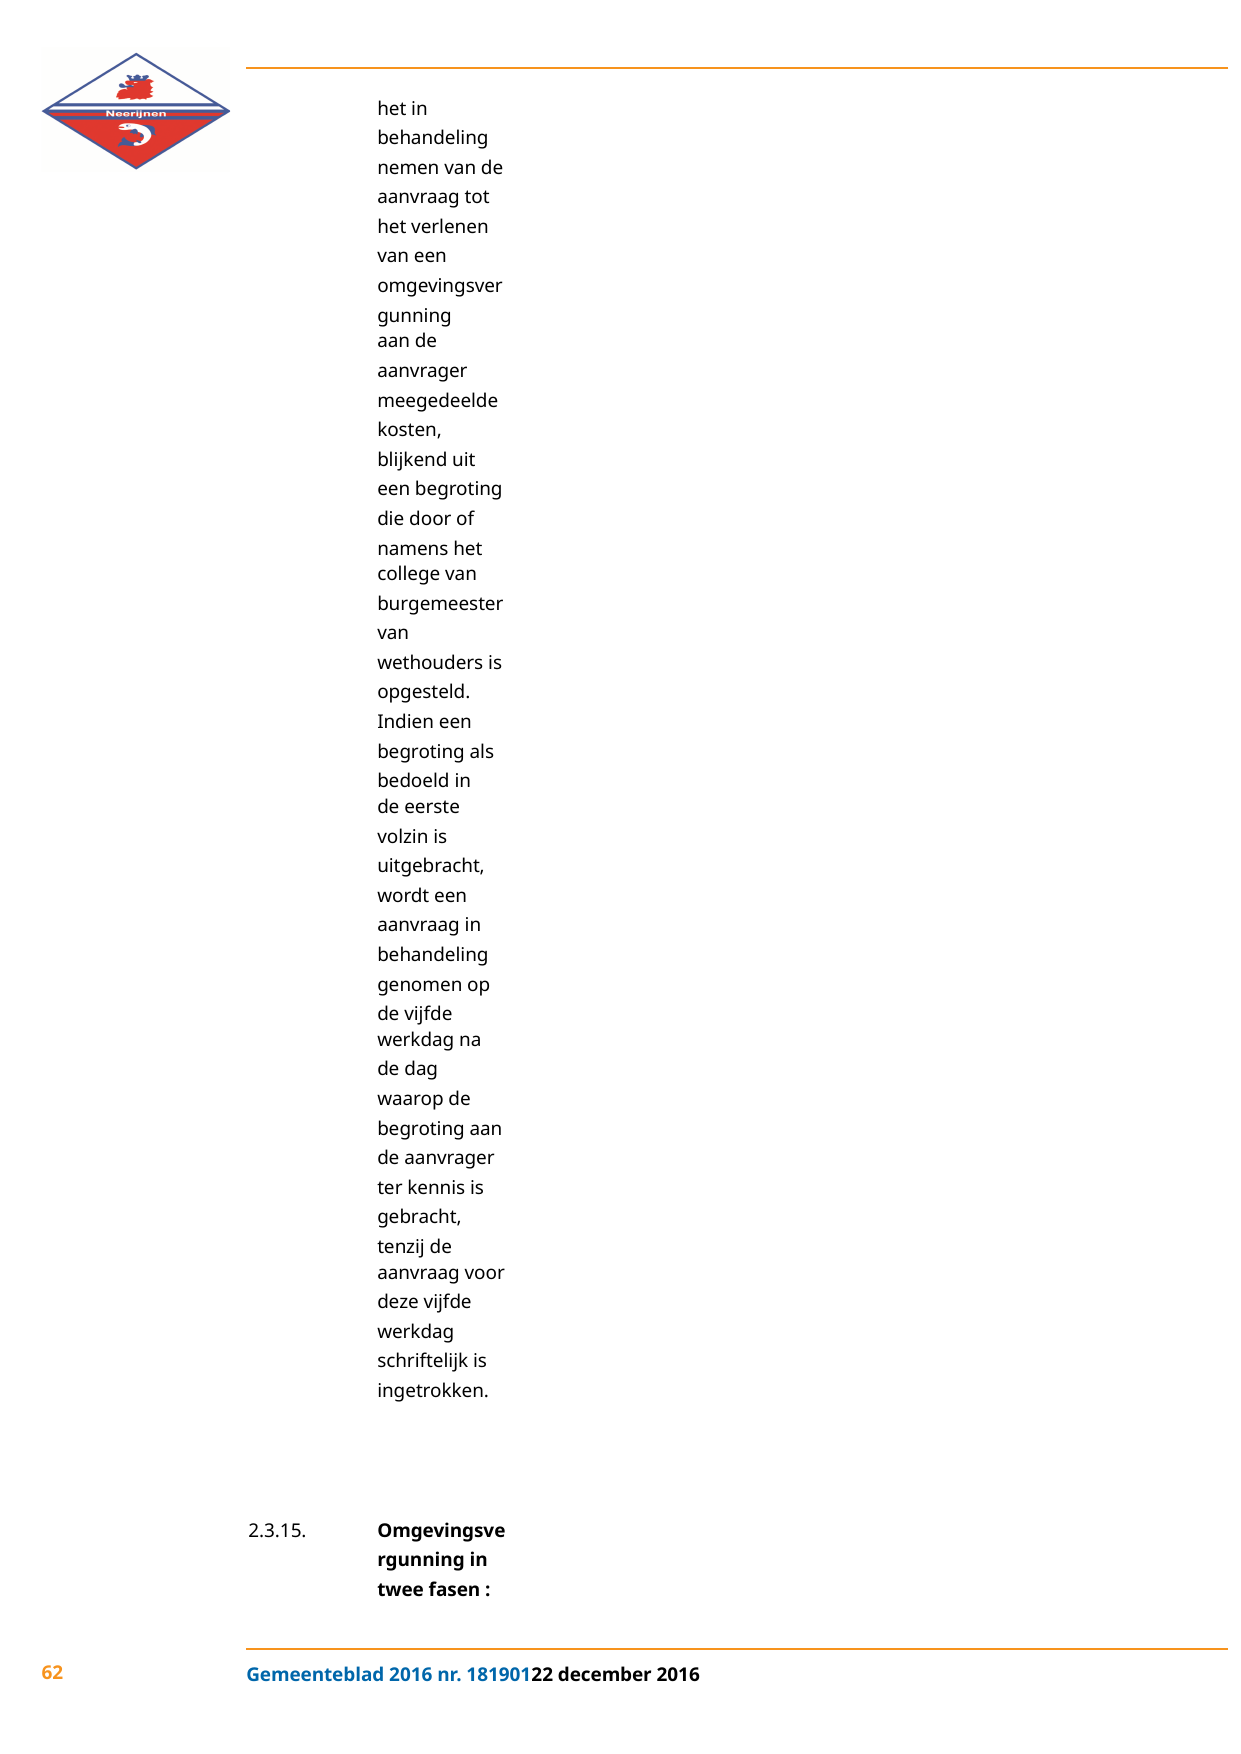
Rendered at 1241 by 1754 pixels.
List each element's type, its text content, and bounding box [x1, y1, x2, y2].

table_cell [894, 1259, 1022, 1403]
table_cell de eerste volzin is uitgebracht, wordt een aanvraag in behandeling genomen op de vijfde [377, 793, 506, 1026]
table_cell [894, 1517, 1022, 1602]
table_header [894, 1491, 1022, 1517]
table_cell [635, 793, 764, 1026]
table_cell [764, 1026, 893, 1259]
table_cell [506, 1026, 635, 1259]
table_cell Omgevingsvergunning in twee fasen : [377, 1517, 506, 1602]
table_cell [764, 1517, 893, 1602]
table_cell [764, 793, 893, 1026]
table_cell [248, 328, 377, 560]
table_cell [635, 1026, 764, 1259]
table_header [377, 1491, 506, 1517]
table_cell [635, 1517, 764, 1602]
table_cell [635, 328, 764, 560]
picture [41, 47, 231, 172]
table_header [764, 1491, 893, 1517]
table_cell aan de aanvrager meegedeelde kosten, blijkend uit een begroting die door of namens het [377, 328, 506, 560]
table_header [1023, 1491, 1152, 1517]
table_cell [377, 1403, 506, 1429]
table_cell [635, 1259, 764, 1403]
table_cell [764, 1403, 893, 1429]
table_cell [635, 560, 764, 793]
table_cell [894, 1026, 1022, 1259]
table_cell [506, 328, 635, 560]
table_cell [635, 1403, 764, 1429]
table_cell [635, 95, 764, 328]
table_cell [764, 95, 893, 328]
table_header [506, 1491, 635, 1517]
table_cell [1023, 1026, 1152, 1259]
table_cell [506, 1517, 635, 1602]
table_cell [1023, 560, 1152, 793]
table_cell aanvraag voor deze vijfde werkdag schriftelijk is ingetrokken. [377, 1259, 506, 1403]
table_header [635, 1491, 764, 1517]
table_cell [506, 1259, 635, 1403]
table_cell [506, 95, 635, 328]
table_cell college van burgemeester van wethouders is opgesteld. Indien een begroting als bedoeld in [377, 560, 506, 793]
table_cell [1023, 328, 1152, 560]
table_cell [1023, 793, 1152, 1026]
table_cell [894, 95, 1022, 328]
table_cell [894, 560, 1022, 793]
table_cell [248, 1403, 377, 1429]
table_cell [506, 560, 635, 793]
table_cell [764, 560, 893, 793]
table_cell [248, 95, 377, 328]
table_cell [248, 1259, 377, 1403]
table_cell [506, 1403, 635, 1429]
table_cell [894, 793, 1022, 1026]
table_cell [1023, 1517, 1152, 1602]
table_cell het in behandeling nemen van de aanvraag tot het verlenen van een omgevingsvergunning [377, 95, 506, 328]
table_cell [764, 1259, 893, 1403]
table_cell [1023, 1403, 1152, 1429]
table_cell [506, 793, 635, 1026]
table_cell [1023, 1259, 1152, 1403]
table_cell [248, 793, 377, 1026]
table_header [248, 1491, 377, 1517]
table_cell [248, 1026, 377, 1259]
table_cell [764, 328, 893, 560]
table_cell werkdag na de dag waarop de begroting aan de aanvrager ter kennis is gebracht, tenzij de [377, 1026, 506, 1259]
table_cell [248, 560, 377, 793]
table_cell [894, 1403, 1022, 1429]
table_cell [1023, 95, 1152, 328]
table_cell [894, 328, 1022, 560]
table_cell 2.3.15. [248, 1517, 377, 1602]
